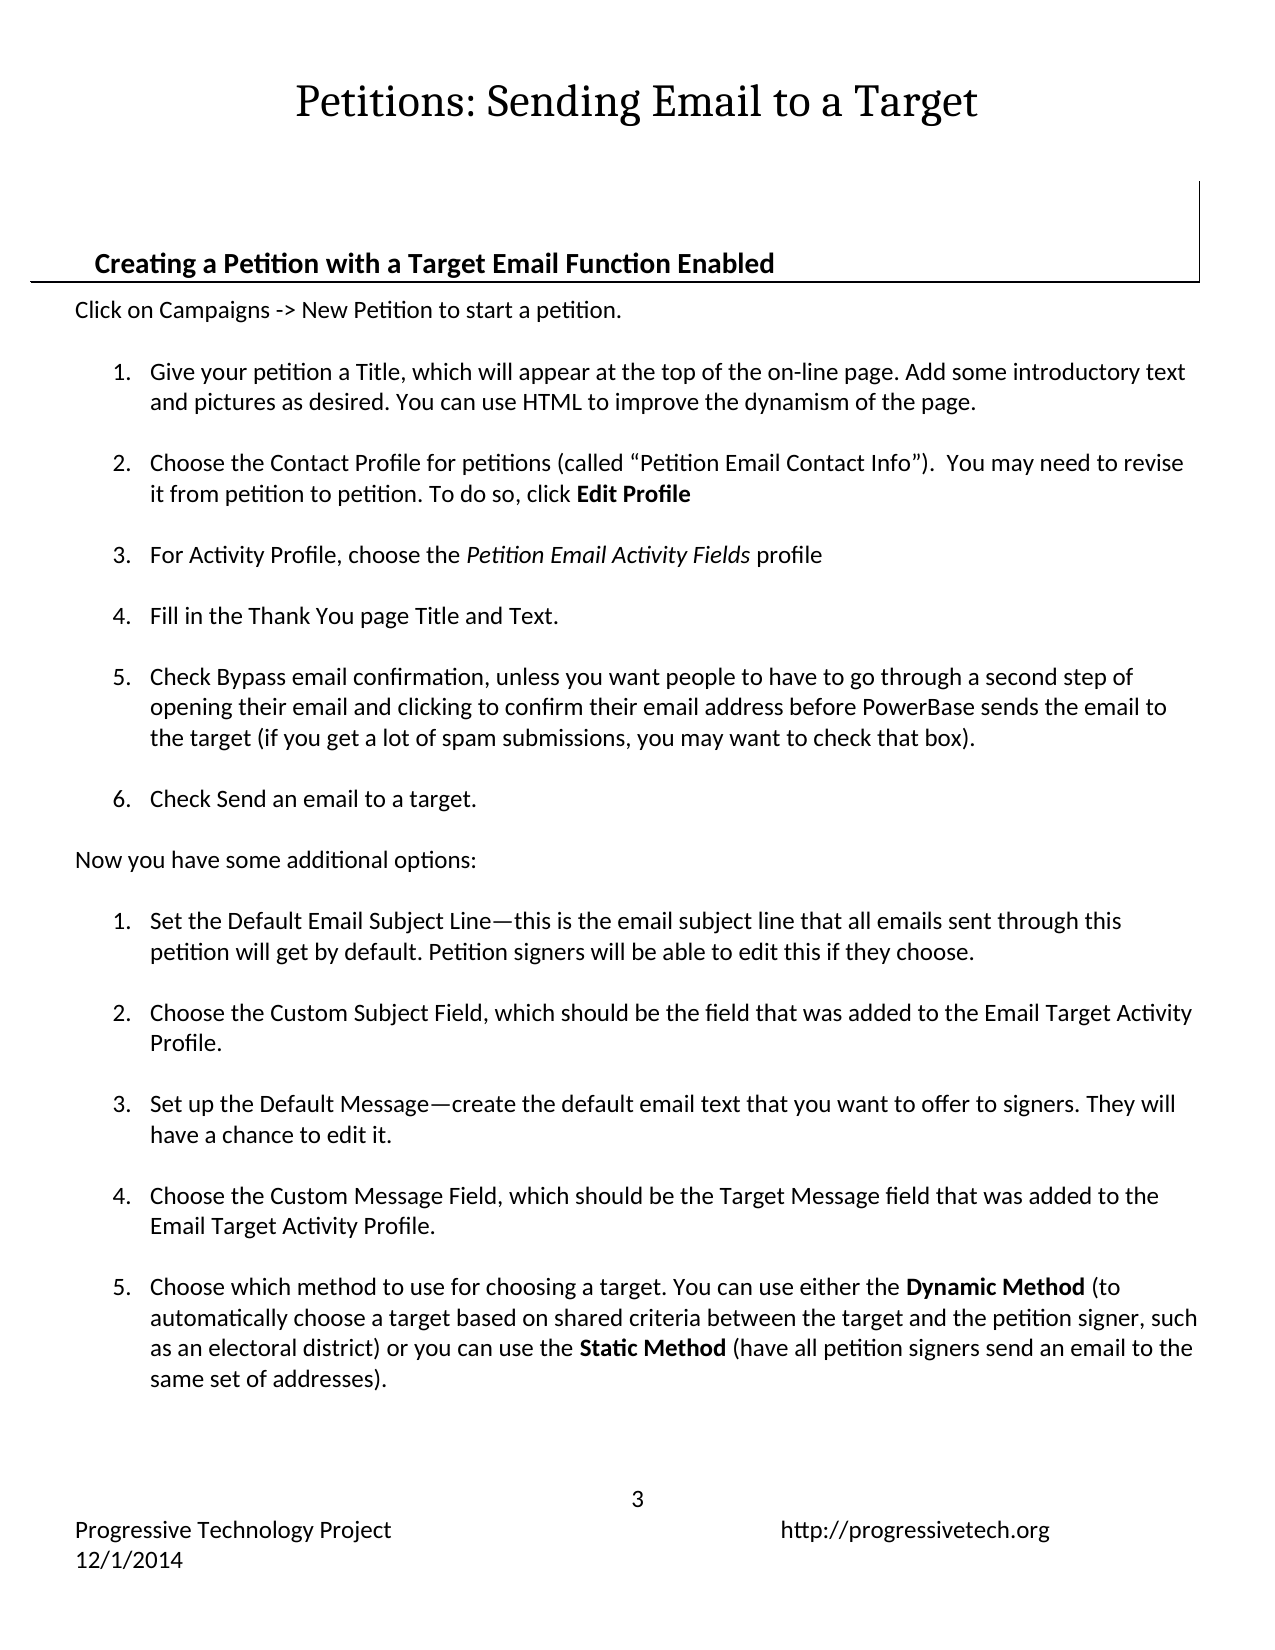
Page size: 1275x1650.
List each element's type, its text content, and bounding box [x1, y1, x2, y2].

list Choose the Contact Profile for petitions (called “Petition Email Contact Info”). You may need to revise it from petition to petition. To do so, click Edit Profile [112, 447, 1200, 508]
list Set the Default Email Subject Line—this is the email subject line that all emails sent through this petition will get by default. Petition signers will be able to edit this if they choose. [112, 905, 1200, 966]
list Choose the Custom Subject Field, which should be the field that was added to the Email Target Activity Profile. [112, 997, 1200, 1058]
list Check Bypass email confirmation, unless you want people to have to go through a second step of opening their email and clicking to confirm their email address before PowerBase sends the email to the target (if you get a lot of spam submissions, you may want to check that box). [112, 661, 1200, 752]
list Check Send an email to a target. [112, 783, 1200, 813]
subtitle Creating a Petition with a Target Email Function Enabled [30, 180, 1199, 281]
list Fill in the Thank You page Title and Text. [112, 600, 1200, 630]
list Give your petition a Title, which will appear at the top of the on-line page. Add some introductory text and pictures as desired. You can use HTML to improve the dynamism of the page. [112, 356, 1200, 417]
text Click on Campaigns -> New Petition to start a petition. [75, 295, 1200, 325]
list Set up the Default Message—create the default email text that you want to offer to signers. They will have a chance to edit it. [112, 1088, 1200, 1149]
text Now you have some additional options: [75, 844, 1200, 874]
list Choose which method to use for choosing a target. You can use either the Dynamic Method (to automatically choose a target based on shared criteria between the target and the petition signer, such as an electoral district) or you can use the Static Method (have all petition signers send an email to the same set of addresses). [112, 1271, 1200, 1393]
list For Activity Profile, choose the Petition Email Activity Fields profile [112, 539, 1200, 569]
list Choose the Custom Message Field, which should be the Target Message field that was added to the Email Target Activity Profile. [112, 1180, 1200, 1241]
